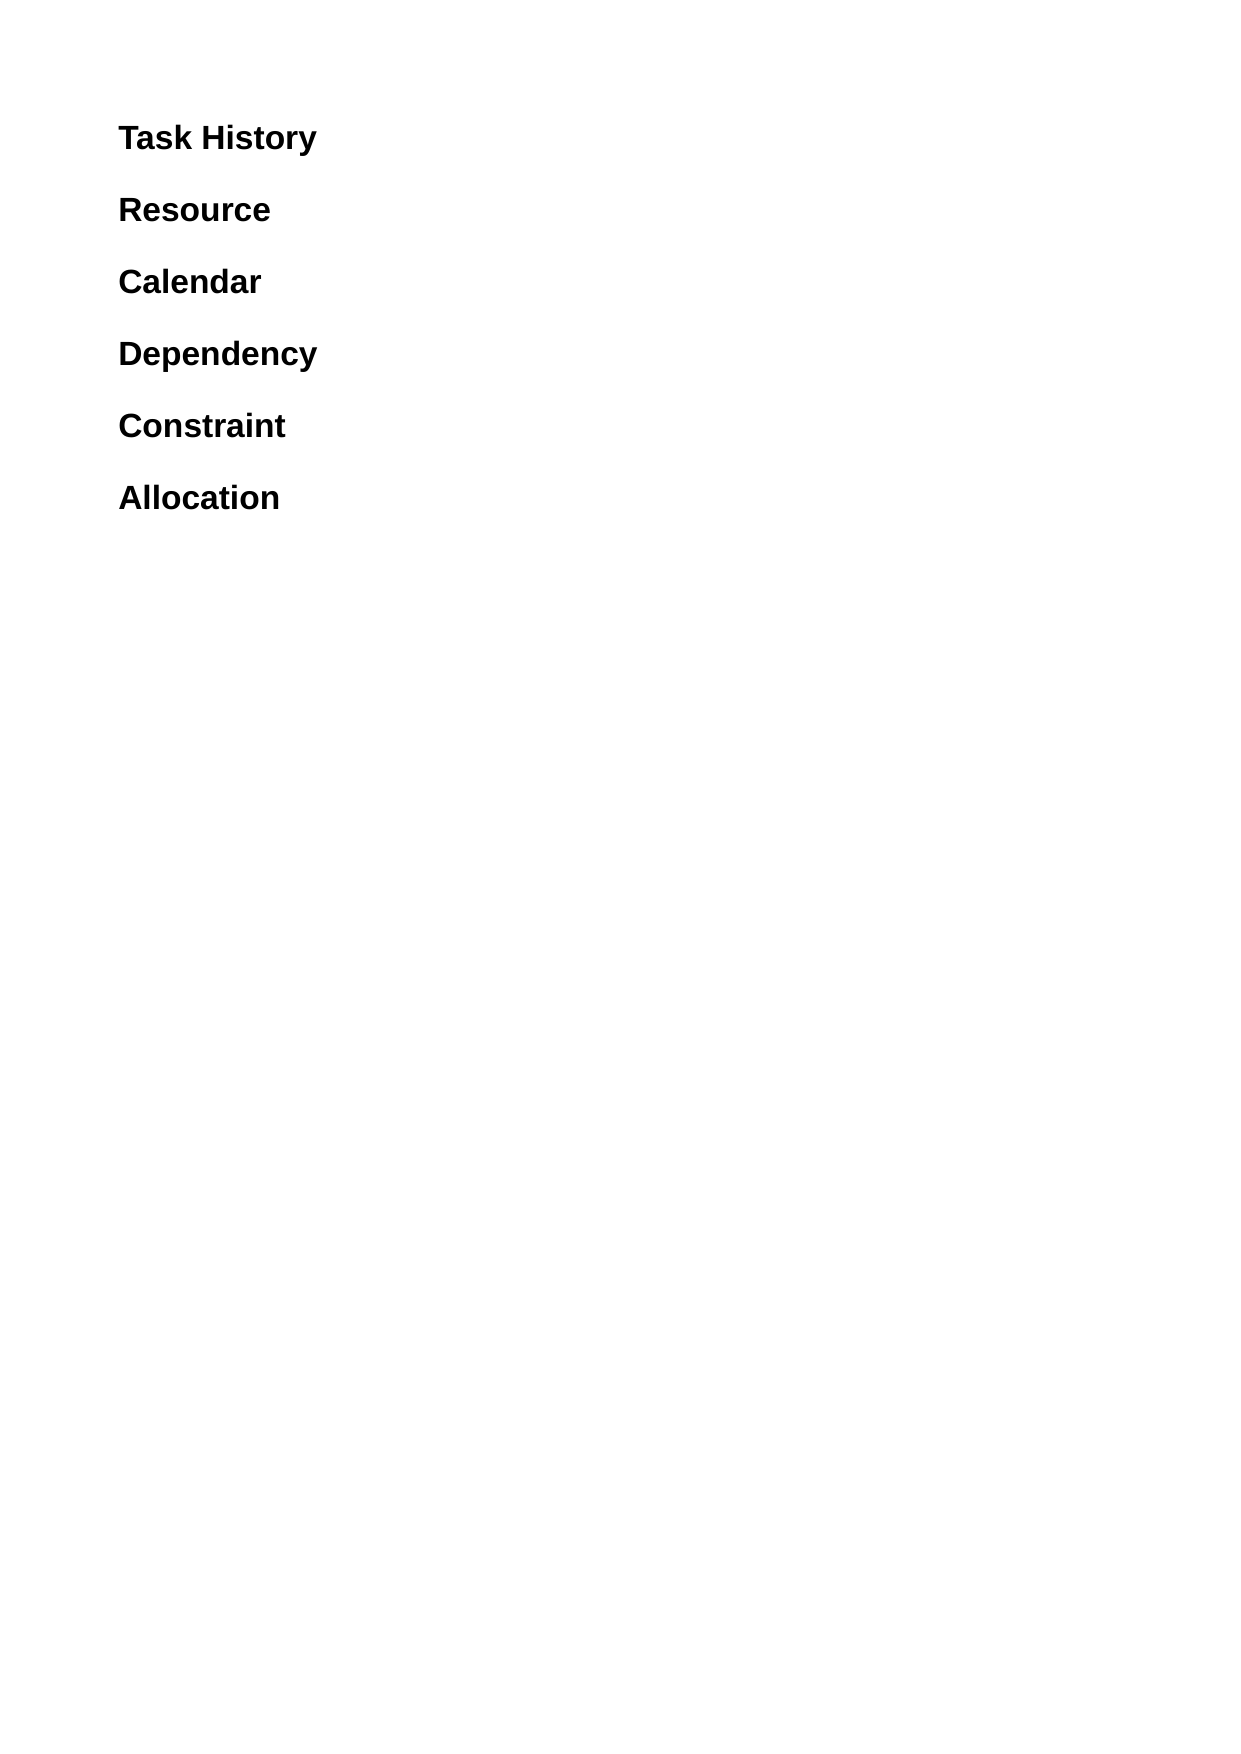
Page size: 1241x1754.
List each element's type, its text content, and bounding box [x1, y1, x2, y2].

subtitle Dependency [118, 334, 1122, 373]
subtitle Allocation [118, 478, 1122, 517]
subtitle Calendar [118, 262, 1122, 301]
subtitle Constraint [118, 406, 1122, 445]
subtitle Task History [118, 118, 1122, 157]
subtitle Resource [118, 190, 1122, 229]
